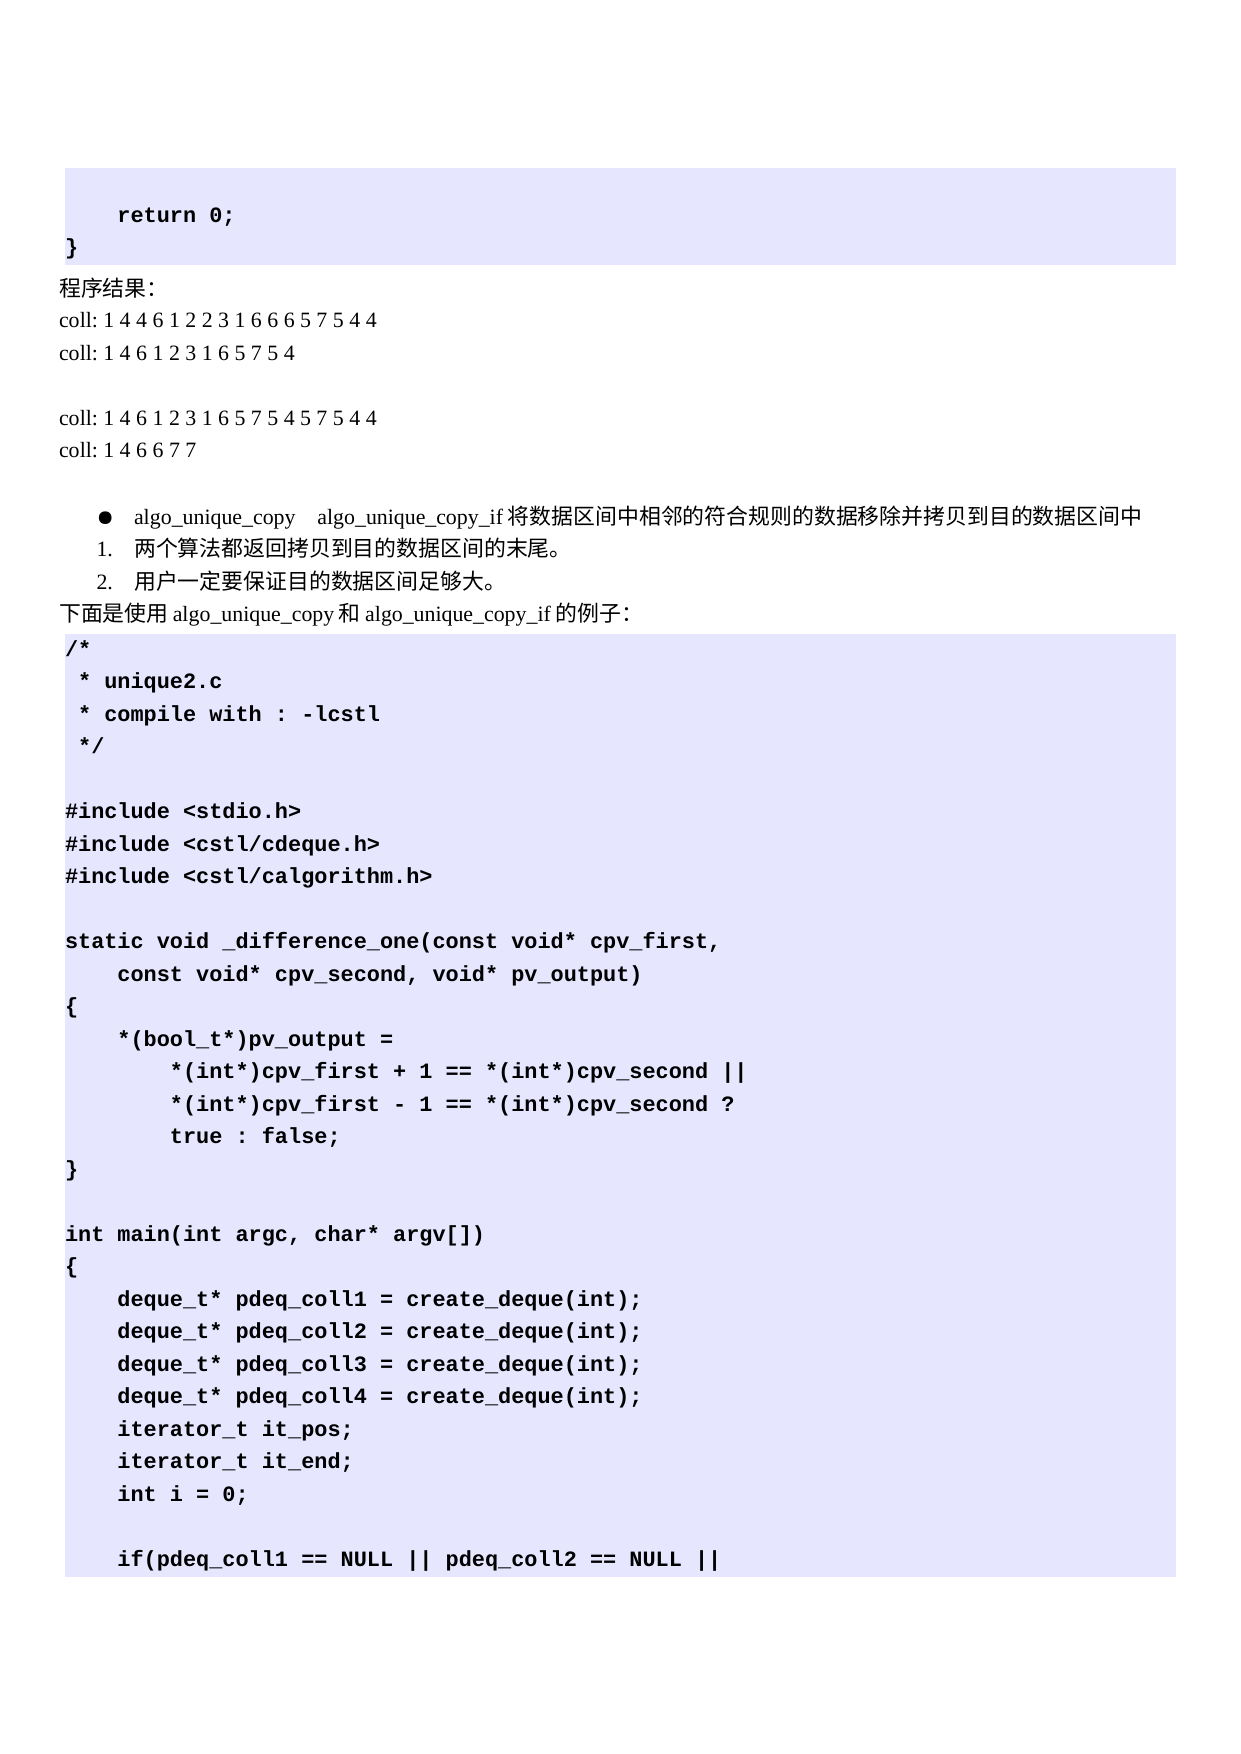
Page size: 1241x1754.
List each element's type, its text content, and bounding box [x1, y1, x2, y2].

text 程序结果： [59, 272, 1181, 303]
text coll: 1 4 4 6 1 2 2 3 1 6 6 6 5 7 5 4 4 [59, 303, 1181, 336]
text coll: 1 4 6 1 2 3 1 6 5 7 5 4 5 7 5 4 4 [59, 401, 1181, 433]
text coll: 1 4 6 1 2 3 1 6 5 7 5 4 [59, 336, 1181, 368]
list algo_unique_copy algo_unique_copy_if将数据区间中相邻的符合规则的数据移除并拷贝到目的数据区间中 [96, 498, 1181, 531]
table_header return 0; } [60, 163, 1181, 271]
list 两个算法都返回拷贝到目的数据区间的末尾。 [96, 531, 1181, 563]
list 用户一定要保证目的数据区间足够大。 [96, 563, 1181, 596]
table_header /* * unique2.c * compile with : -lcstl */ #include <stdio.h> #include <cstl/cdeque.h> #include <cstl/calgorithm.h> static void _difference_one(const void* cpv_first, const void* cpv_second, void* pv_output) { *(bool_t*)pv_output = *(int*)cpv_first + 1 == *(int*)cpv_second || *(int*)cpv_first - 1 == *(int*)cpv_second ? true : false; } int main(int argc, char* argv[]) { deque_t* pdeq_coll1 = create_deque(int); deque_t* pdeq_coll2 = create_deque(int); deque_t* pdeq_coll3 = create_deque(int); deque_t* pdeq_coll4 = create_deque(int); iterator_t it_pos; iterator_t it_end; int i = 0; if(pdeq_coll1 == NULL || pdeq_coll2 == NULL || [60, 630, 1181, 1583]
text 下面是使用algo_unique_copy和algo_unique_copy_if的例子： [59, 596, 1181, 628]
text coll: 1 4 6 6 7 7 [59, 433, 1181, 466]
